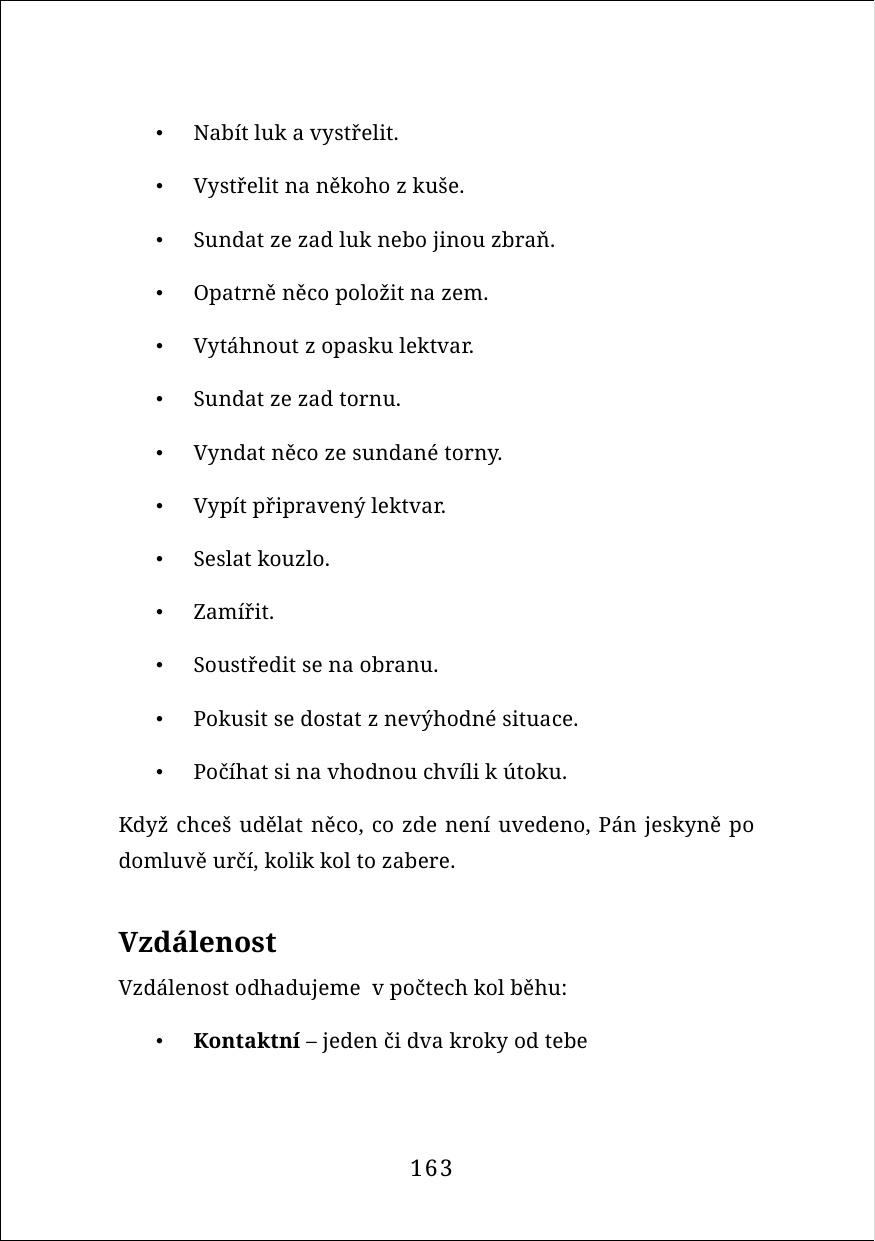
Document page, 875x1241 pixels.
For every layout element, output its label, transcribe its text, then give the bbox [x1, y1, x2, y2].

list Sundat ze zad luk nebo jinou zbraň. [156, 225, 756, 253]
list Vypít připravený lektvar. [156, 491, 756, 519]
list Vyndat něco ze sundané torny. [156, 438, 756, 466]
list Opatrně něco položit na zem. [156, 278, 756, 306]
list Vystřelit na někoho z kuše. [156, 171, 756, 200]
text Když chceš udělat něco, co zde není uvedeno, Pán jeskyně po domluvě určí, kolik kol to zabere. [118, 810, 756, 874]
list Pokusit se dostat z nevýhodné situace. [156, 704, 756, 732]
list Soustředit se na obranu. [156, 651, 756, 679]
list Nabít luk a vystřelit. [156, 118, 756, 147]
list Seslat kouzlo. [156, 544, 756, 572]
text Vzdálenost odhadujeme v počtech kol běhu: [118, 973, 756, 1001]
list Sundat ze zad tornu. [156, 384, 756, 413]
list Zamířit. [156, 597, 756, 626]
list Vytáhnout z opasku lektvar. [156, 331, 756, 359]
subtitle Vzdálenost [118, 923, 756, 961]
list Kontaktní – jeden či dva kroky od tebe [156, 1026, 756, 1054]
list Počíhat si na vhodnou chvíli k útoku. [156, 757, 756, 785]
